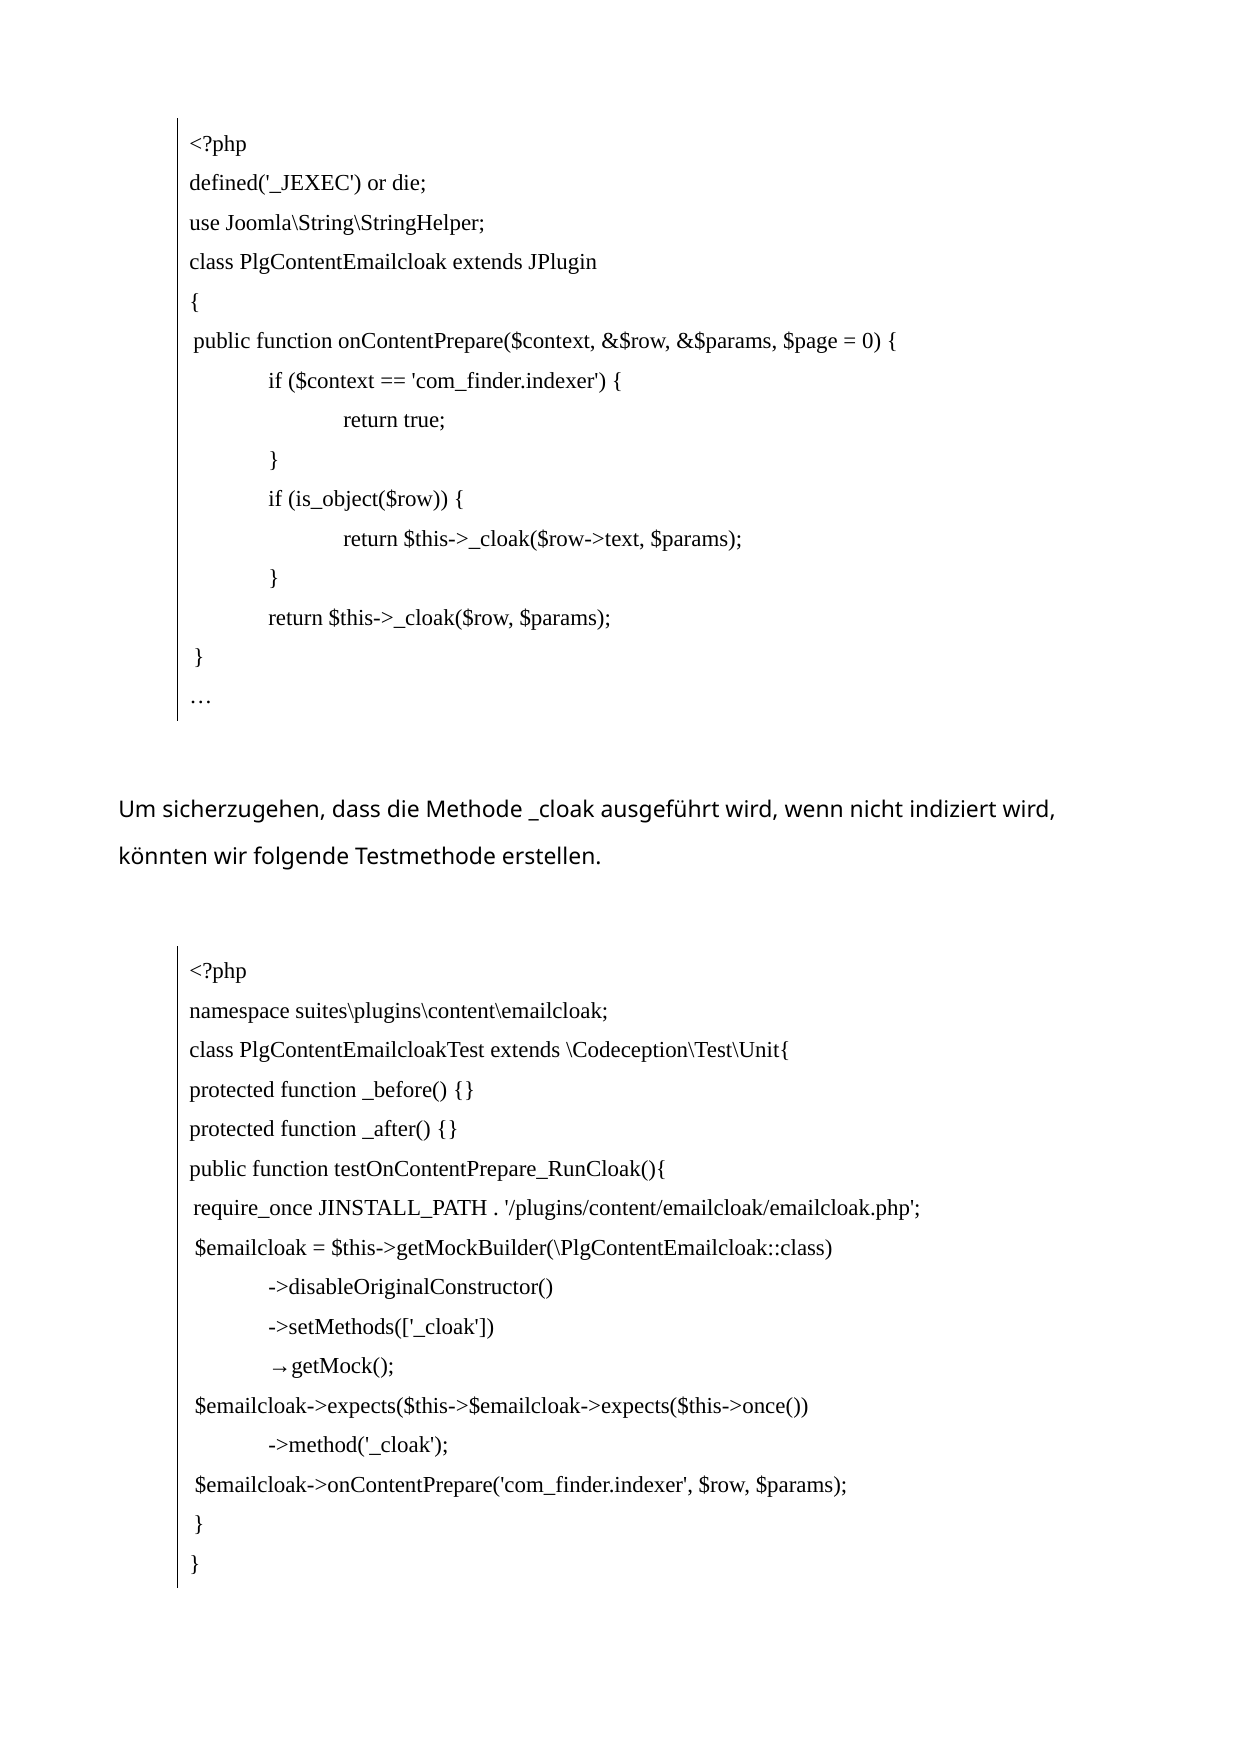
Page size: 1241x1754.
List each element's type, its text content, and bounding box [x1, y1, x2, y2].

text <?php namespace suites\plugins\content\emailcloak; class PlgContentEmailcloakTest extends \Codeception\Test\Unit{ protected function _before() {} protected function _after() {} public function testOnContentPrepare_RunCloak(){ require_once JINSTALL_PATH . '/plugins/content/emailcloak/emailcloak.php'; $emailcloak = $this->getMockBuilder(\PlgContentEmailcloak::class) ->disableOriginalConstructor() ->setMethods(['_cloak']) →getMock(); $emailcloak->expects($this->$emailcloak->expects($this->once()) ->method('_cloak'); $emailcloak->onContentPrepare('com_finder.indexer', $row, $params); } } [178, 946, 1122, 1588]
text Um sicherzugehen, dass die Methode _cloak ausgeführt wird, wenn nicht indiziert wird, könnten wir folgende Testmethode erstellen. [118, 793, 1122, 871]
text <?php defined('_JEXEC') or die; use Joomla\String\StringHelper; class PlgContentEmailcloak extends JPlugin { public function onContentPrepare($context, &$row, &$params, $page = 0) { if ($context == 'com_finder.indexer') { return true; } if (is_object($row)) { return $this->_cloak($row->text, $params); } return $this->_cloak($row, $params); } … [178, 118, 1122, 721]
